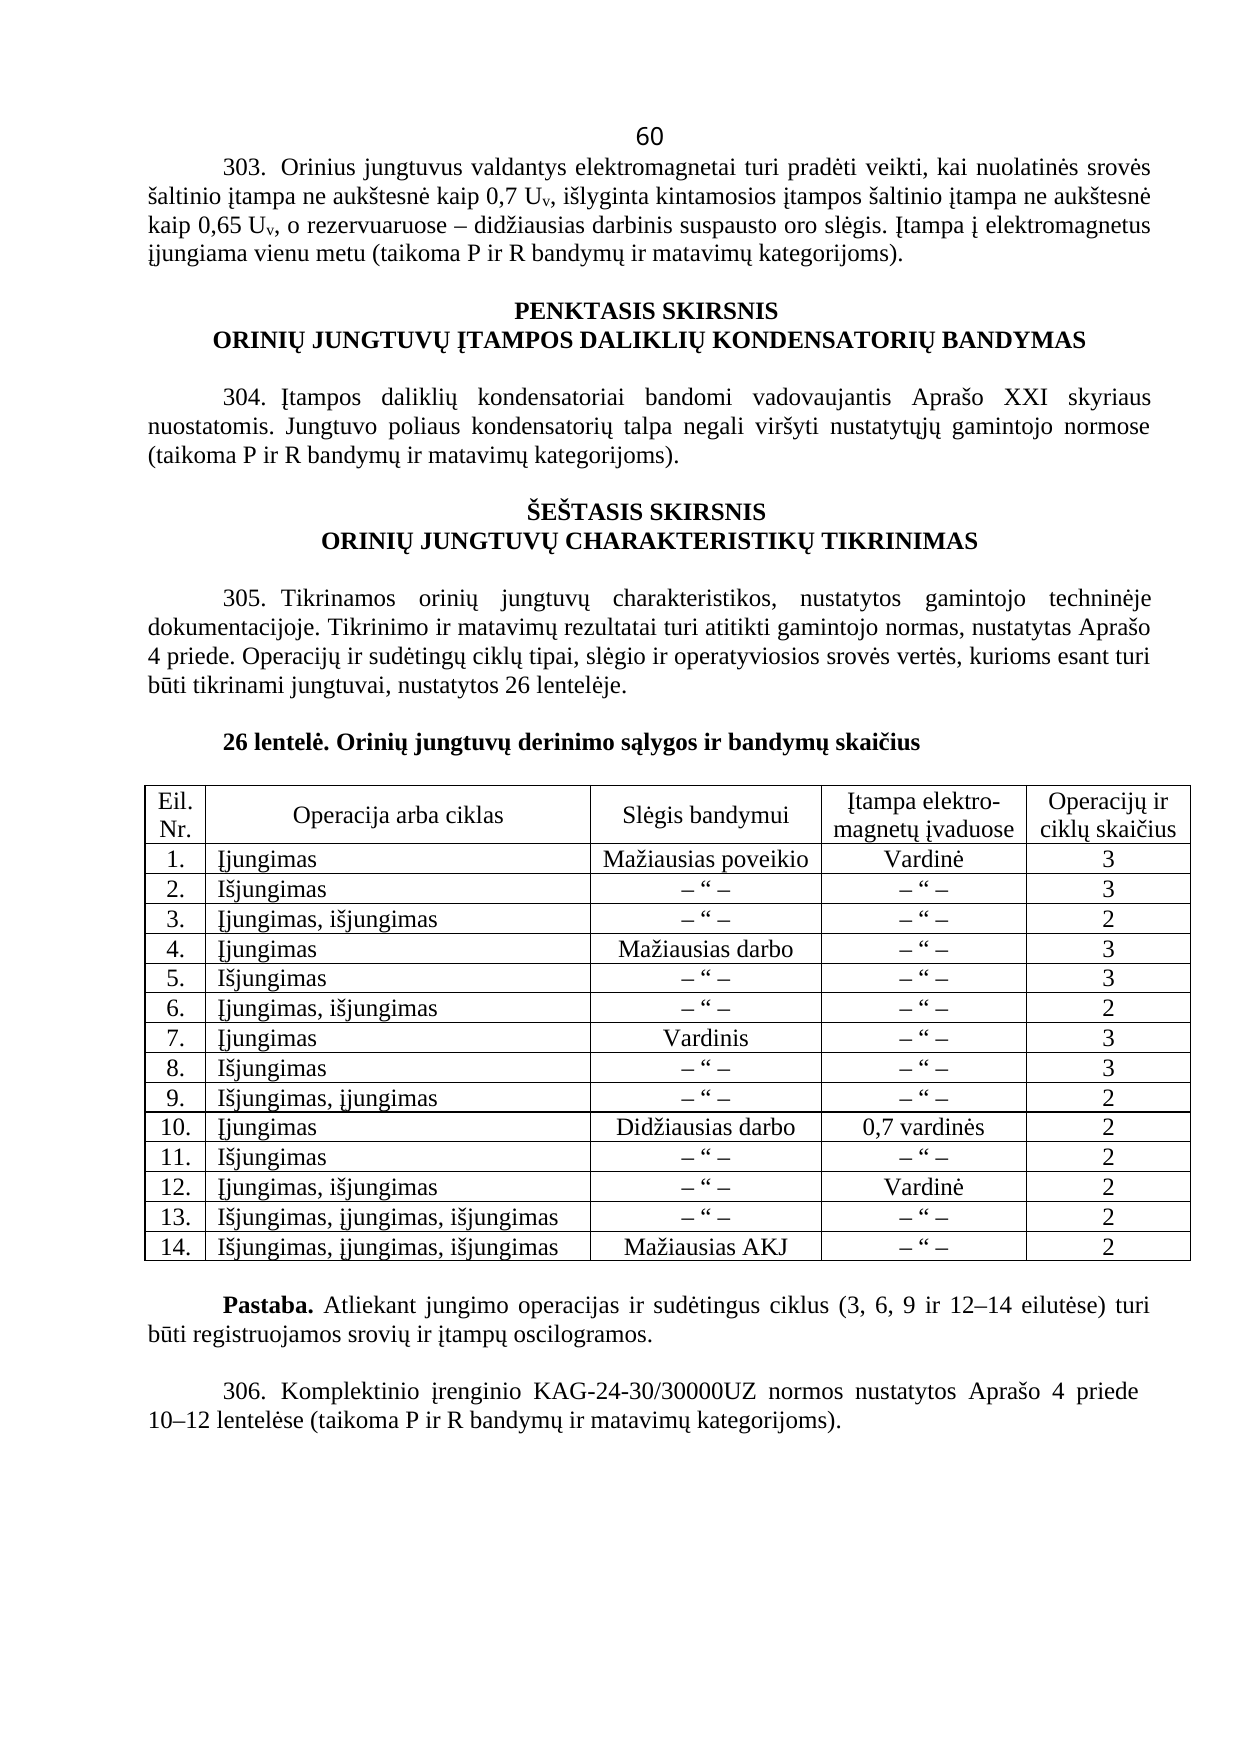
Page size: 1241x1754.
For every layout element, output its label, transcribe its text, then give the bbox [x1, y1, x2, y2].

table_cell 3 [1027, 964, 1190, 992]
table_cell – “ – [822, 1142, 1026, 1171]
table_cell Vardinė [822, 844, 1026, 873]
text 305. Tikrinamos orinių jungtuvų charakteristikos, nustatytos gamintojo techninėje dokumentacijoje. Tikrinimo ir matavimų rezultatai turi atitikti gamintojo normas, nustatytas Aprašo 4 priede. Operacijų ir sudėtingų ciklų tipai, slėgio ir operatyviosios srovės vertės, kurioms esant turi būti tikrinami jungtuvai, nustatytos 26 lentelėje. [148, 583, 1152, 698]
table_cell Įjungimas, išjungimas [206, 993, 590, 1022]
text PENKTASIS SKIRSNIS [148, 296, 1152, 325]
table_cell Išjungimas [206, 964, 590, 992]
table_cell Mažiausias poveikio [591, 844, 821, 873]
table_cell Išjungimas [206, 1142, 590, 1171]
table_header Slėgis bandymui [591, 786, 821, 843]
table_cell Įjungimas [206, 1113, 590, 1141]
table_cell Mažiausias darbo [591, 934, 821, 962]
table_cell – “ – [822, 993, 1026, 1022]
table_cell 9. [146, 1083, 205, 1111]
table_cell Įjungimas, išjungimas [206, 1172, 590, 1201]
table_header Operacija arba ciklas [206, 786, 590, 843]
table_cell 10. [146, 1113, 205, 1141]
table_cell 0,7 vardinės [822, 1113, 1026, 1141]
table_cell – “ – [591, 964, 821, 992]
table_cell Išjungimas [206, 1053, 590, 1082]
text 26 lentelė. Orinių jungtuvų derinimo sąlygos ir bandymų skaičius [148, 727, 1152, 756]
table_cell – “ – [822, 874, 1026, 903]
table_cell – “ – [591, 874, 821, 903]
table_cell 14. [146, 1232, 205, 1260]
table_cell 3 [1027, 844, 1190, 873]
table_cell 11. [146, 1142, 205, 1171]
text ŠEŠTASIS SKIRSNIS [148, 497, 1152, 526]
table_cell 2 [1027, 1172, 1190, 1201]
text ORINIŲ JUNGTUVŲ ĮTAMPOS DALIKLIŲ KONDENSATORIŲ BANDYMAS [148, 325, 1152, 353]
table_cell – “ – [822, 904, 1026, 933]
text ORINIŲ JUNGTUVŲ CHARAKTERISTIKŲ TIKRINIMAS [148, 526, 1152, 555]
table_cell Įjungimas [206, 1023, 590, 1052]
table_cell – “ – [591, 1172, 821, 1201]
table_cell – “ – [822, 1053, 1026, 1082]
table_cell 2 [1027, 1083, 1190, 1111]
table_cell 2. [146, 874, 205, 903]
table_cell 3 [1027, 1053, 1190, 1082]
table_cell 3 [1027, 934, 1190, 962]
table_cell – “ – [822, 1232, 1026, 1260]
table_cell 2 [1027, 1142, 1190, 1171]
table_cell 3 [1027, 1023, 1190, 1052]
table_cell – “ – [591, 1202, 821, 1231]
table_cell – “ – [591, 1053, 821, 1082]
table_cell Išjungimas, įjungimas, išjungimas [206, 1202, 590, 1231]
table_cell 2 [1027, 1113, 1190, 1141]
table_cell 5. [146, 964, 205, 992]
table_cell – “ – [822, 1202, 1026, 1231]
table_cell 2 [1027, 1232, 1190, 1260]
table_header Operacijų ir ciklų skaičius [1027, 786, 1190, 843]
table_cell – “ – [591, 1083, 821, 1111]
table_header Įtampa elektro-magnetų įvaduose [822, 786, 1026, 843]
table_cell 7. [146, 1023, 205, 1052]
table_cell 3 [1027, 874, 1190, 903]
table_cell 1. [146, 844, 205, 873]
table_cell Didžiausias darbo [591, 1113, 821, 1141]
table_cell 8. [146, 1053, 205, 1082]
table_cell 6. [146, 993, 205, 1022]
table_cell Įjungimas [206, 934, 590, 962]
table_cell Įjungimas [206, 844, 590, 873]
text 304. Įtampos daliklių kondensatoriai bandomi vadovaujantis Aprašo XXI skyriaus nuostatomis. Jungtuvo poliaus kondensatorių talpa negali viršyti nustatytųjų gamintojo normose (taikoma P ir R bandymų ir matavimų kategorijoms). [148, 382, 1152, 468]
table_cell 3. [146, 904, 205, 933]
table_cell Vardinė [822, 1172, 1026, 1201]
table_cell Įjungimas, išjungimas [206, 904, 590, 933]
table_cell Vardinis [591, 1023, 821, 1052]
table_cell – “ – [591, 904, 821, 933]
table_cell – “ – [822, 964, 1026, 992]
table_cell Išjungimas, įjungimas [206, 1083, 590, 1111]
table_cell 2 [1027, 904, 1190, 933]
table_cell – “ – [591, 993, 821, 1022]
text 306. Komplektinio įrenginio KAG-24-30/30000UZ normos nustatytos Aprašo 4 priede 10–12 lentelėse (taikoma P ir R bandymų ir matavimų kategorijoms). [148, 1376, 1152, 1434]
table_cell – “ – [591, 1142, 821, 1171]
table_cell – “ – [822, 1023, 1026, 1052]
table_cell Mažiausias AKJ [591, 1232, 821, 1260]
table_cell 2 [1027, 1202, 1190, 1231]
table_cell Išjungimas [206, 874, 590, 903]
text 303. Orinius jungtuvus valdantys elektromagnetai turi pradėti veikti, kai nuolatinės srovės šaltinio įtampa ne aukštesnė kaip 0,7 Uv, išlyginta kintamosios įtampos šaltinio įtampa ne aukštesnė kaip 0,65 Uv, o rezervuaruose – didžiausias darbinis suspausto oro slėgis. Įtampa į elektromagnetus įjungiama vienu metu (taikoma P ir R bandymų ir matavimų kategorijoms). [148, 152, 1152, 267]
table_header Eil. Nr. [146, 786, 205, 843]
table_cell Išjungimas, įjungimas, išjungimas [206, 1232, 590, 1260]
text Pastaba. Atliekant jungimo operacijas ir sudėtingus ciklus (3, 6, 9 ir 12–14 eilutėse) turi būti registruojamos srovių ir įtampų oscilogramos. [148, 1290, 1152, 1348]
table_cell 13. [146, 1202, 205, 1231]
table_cell – “ – [822, 934, 1026, 962]
table_cell 12. [146, 1172, 205, 1201]
table_cell 2 [1027, 993, 1190, 1022]
table_cell – “ – [822, 1083, 1026, 1111]
table_cell 4. [146, 934, 205, 962]
